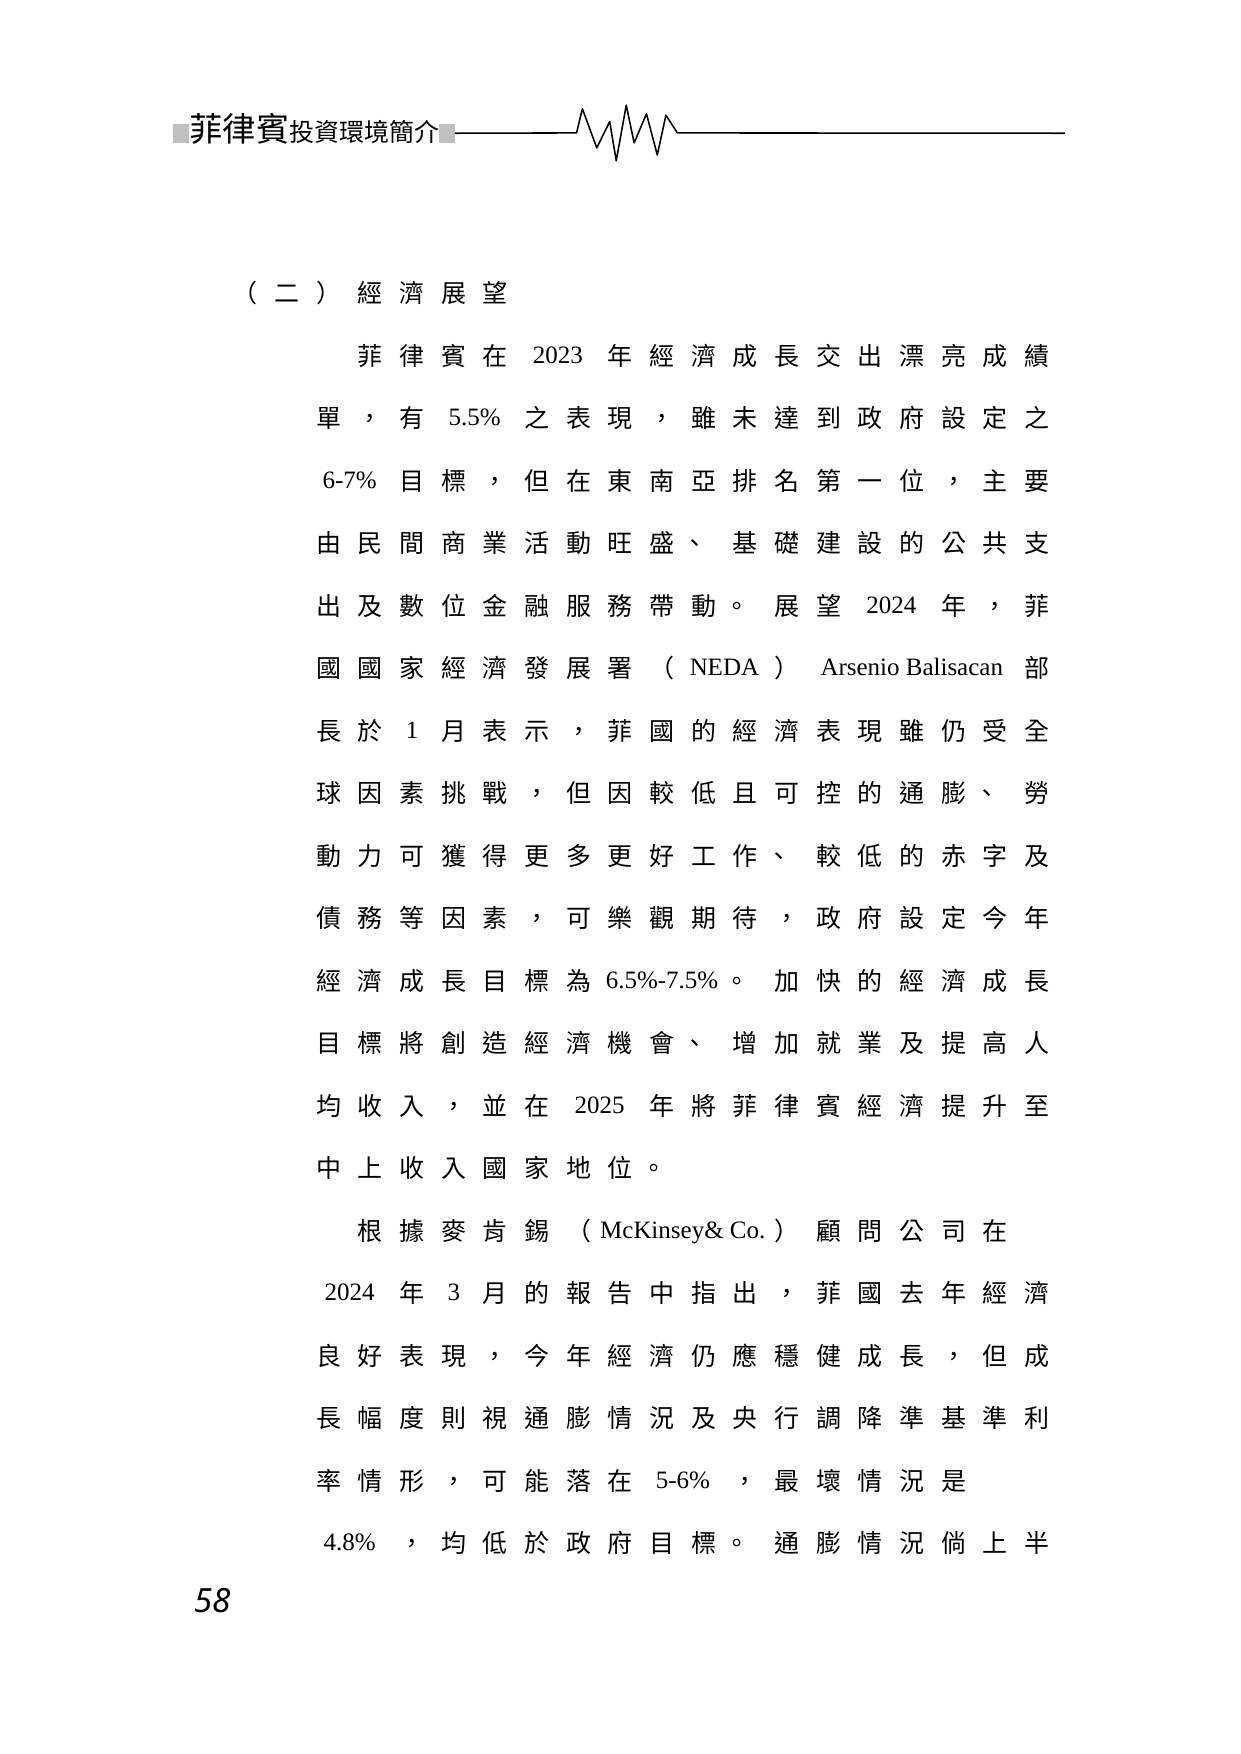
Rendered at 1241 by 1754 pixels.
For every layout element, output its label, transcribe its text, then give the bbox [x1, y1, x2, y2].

text 根據麥肯錫（McKinsey& Co.）顧問公司在2024年3月的報告中指出，菲國去年經濟良好表現，今年經濟仍應穩健成長，但成長幅度則視通膨情況及央行調降準基準利率情形，可能落在5-6%，最壞情況是4.8%，均低於政府目標。通膨情況倘上半 [281, 1188, 1058, 1563]
text （二）經濟展望 [207, 250, 1058, 313]
text 菲律賓在2023年經濟成長交出漂亮成績單，有5.5%之表現，雖未達到政府設定之6-7%目標，但在東南亞排名第一位，主要由民間商業活動旺盛、基礎建設的公共支出及數位金融服務帶動。展望2024年，菲國國家經濟發展署（NEDA）Arsenio Balisacan部長於1月表示，菲國的經濟表現雖仍受全球因素挑戰，但因較低且可控的通膨、勞動力可獲得更多更好工作、較低的赤字及債務等因素，可樂觀期待，政府設定今年經濟成長目標為6.5%-7.5%。加快的經濟成長目標將創造經濟機會、增加就業及提高人均收入，並在2025年將菲律賓經濟提升至中上收入國家地位。 [281, 313, 1058, 1188]
